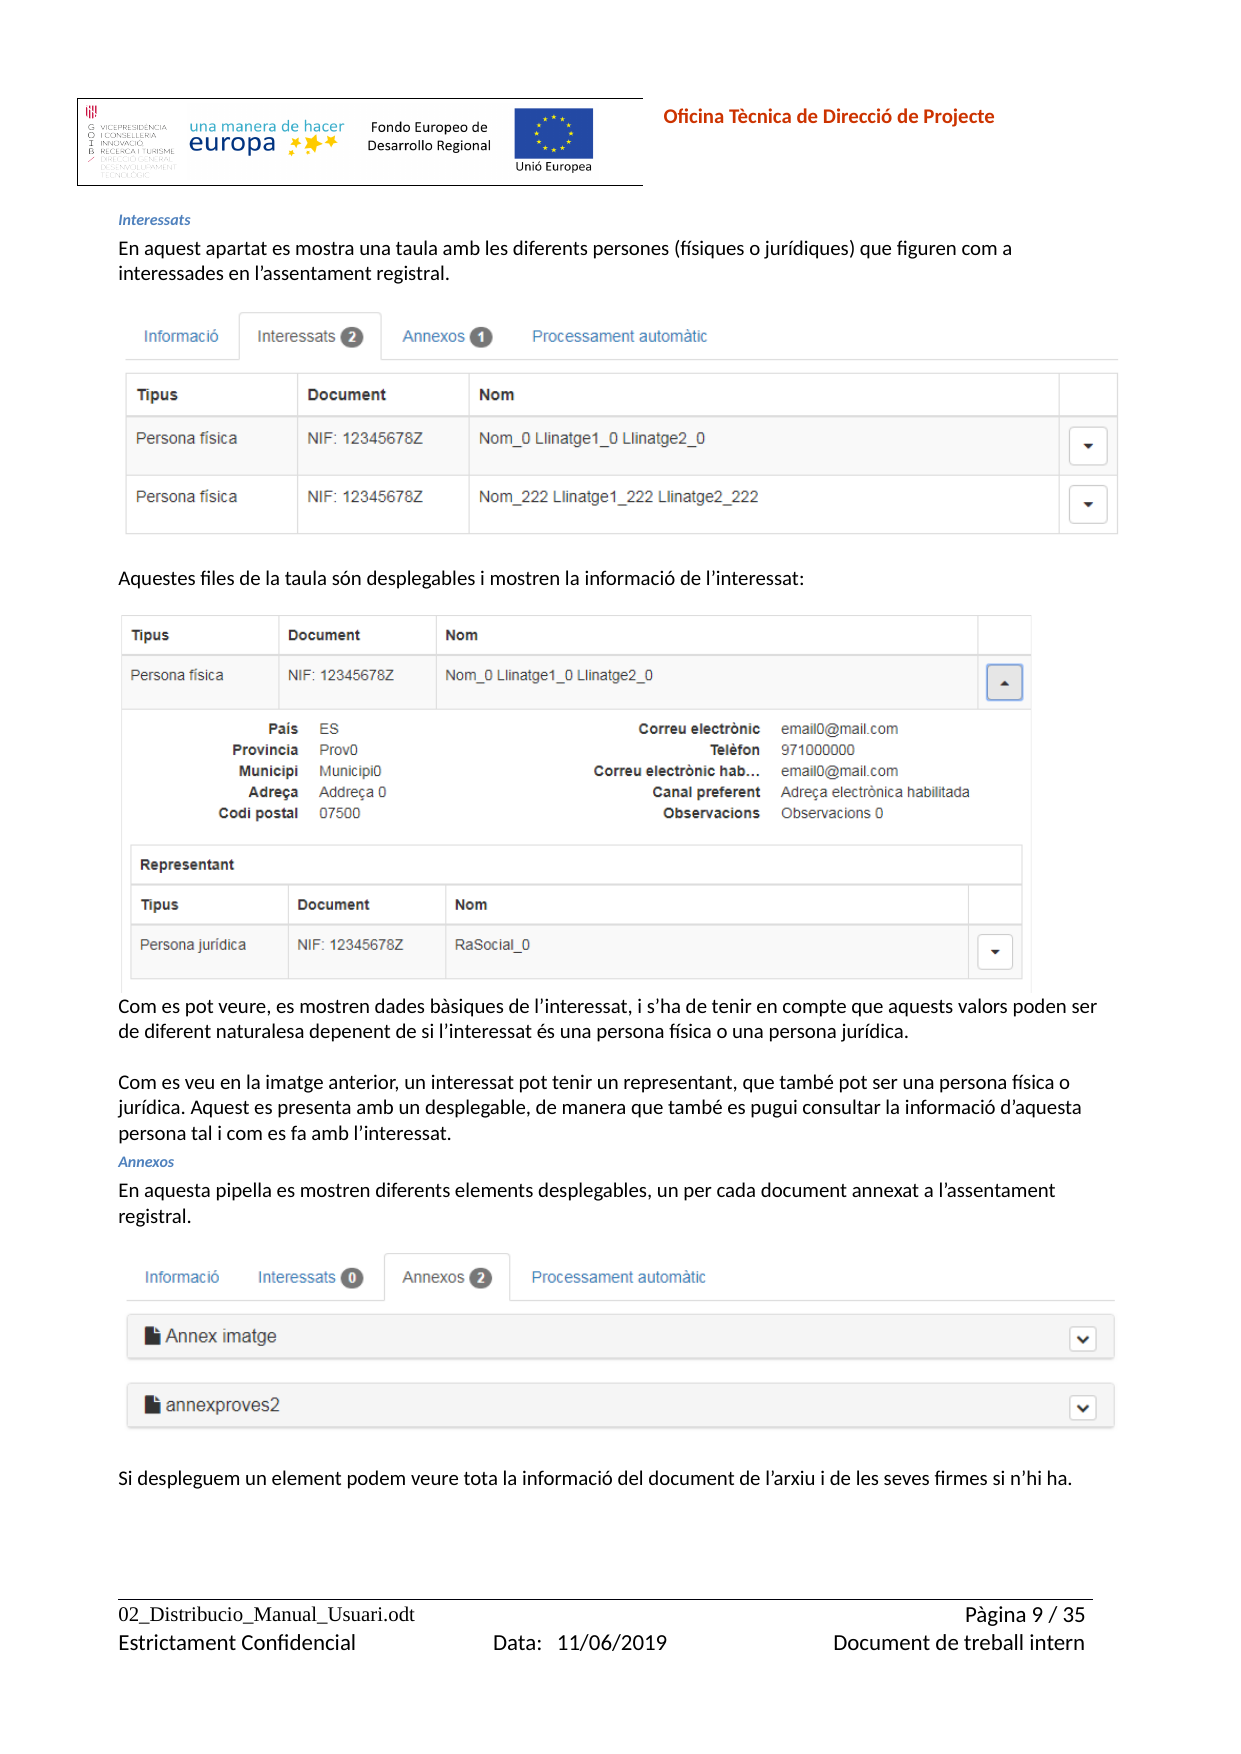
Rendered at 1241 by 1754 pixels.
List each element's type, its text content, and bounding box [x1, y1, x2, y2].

text En aquesta pipella es mostren diferents elements desplegables, un per cada document annexat a l’assentament registral. [118, 1177, 1122, 1228]
picture [82, 103, 181, 180]
subtitle Interessats [89, 209, 1122, 229]
subtitle Annexos [89, 1152, 1122, 1171]
text En aquest apartat es mostra una taula amb les diferents persones (físiques o jurídiques) que figuren com a interessades en l’assentament registral. [118, 235, 1122, 286]
picture [121, 615, 1032, 993]
text Si despleguem un element podem veure tota la informació del document de l’arxiu i de les seves firmes si n’hi ha. [118, 1465, 1122, 1491]
text Com es veu en la imatge anterior, un interessat pot tenir un representant, que també pot ser una persona física o jurídica. Aquest es presenta amb un desplegable, de manera que també es pugui consultar la informació d’aquesta persona tal i com es fa amb l’interessat. [118, 1069, 1122, 1145]
picture [187, 103, 599, 180]
text Aquestes files de la taula són desplegables i mostren la informació de l’interessat: [118, 565, 1122, 590]
picture [121, 1253, 1124, 1440]
picture [121, 311, 1125, 540]
text Com es pot veure, es mostren dades bàsiques de l’interessat, i s’ha de tenir en compte que aquests valors poden ser de diferent naturalesa depenent de si l’interessat és una persona física o una persona jurídica. [118, 993, 1122, 1044]
